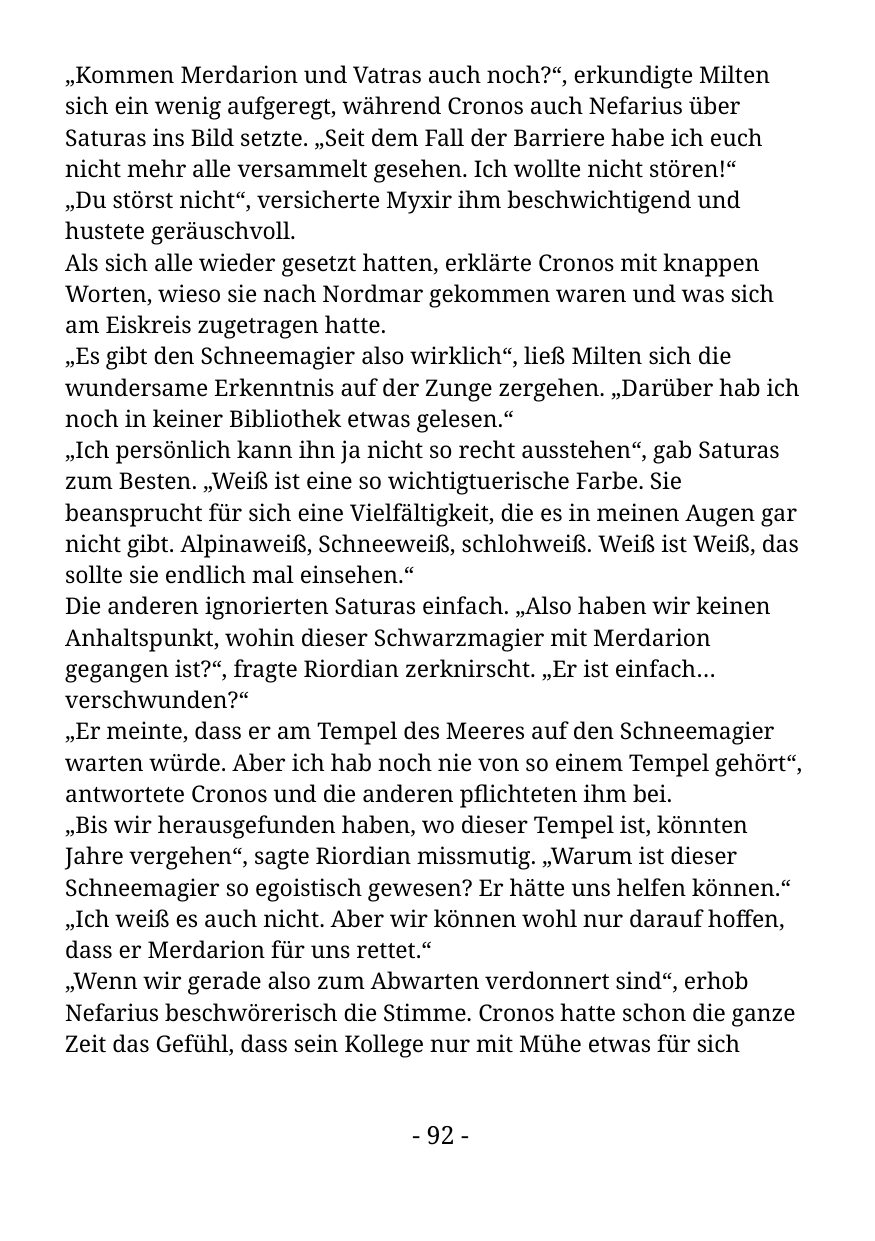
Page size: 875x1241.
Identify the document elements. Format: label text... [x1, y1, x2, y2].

text „Kommen Merdarion und Vatras auch noch?“, erkundigte Milten sich ein wenig aufgeregt, während Cronos auch Nefarius über Saturas ins Bild setzte. „Seit dem Fall der Barriere habe ich euch nicht mehr alle versammelt gesehen. Ich wollte nicht stören!“ „Du störst nicht“, versicherte Myxir ihm beschwichtigend und hustete geräuschvoll. Als sich alle wieder gesetzt hatten, erklärte Cronos mit knappen Worten, wieso sie nach Nordmar gekommen waren und was sich am Eiskreis zugetragen hatte. „Es gibt den Schneemagier also wirklich“, ließ Milten sich die wundersame Erkenntnis auf der Zunge zergehen. „Darüber hab ich noch in keiner Bibliothek etwas gelesen.“ „Ich persönlich kann ihn ja nicht so recht ausstehen“, gab Saturas zum Besten. „Weiß ist eine so wichtigtuerische Farbe. Sie beansprucht für sich eine Vielfältigkeit, die es in meinen Augen gar nicht gibt. Alpinaweiß, Schneeweiß, schlohweiß. Weiß ist Weiß, das sollte sie endlich mal einsehen.“ Die anderen ignorierten Saturas einfach. „Also haben wir keinen Anhaltspunkt, wohin dieser Schwarzmagier mit Merdarion gegangen ist?“, fragte Riordian zerknirscht. „Er ist einfach… verschwunden?“ „Er meinte, dass er am Tempel des Meeres auf den Schneemagier warten würde. Aber ich hab noch nie von so einem Tempel gehört“, antwortete Cronos und die anderen pflichteten ihm bei. „Bis wir herausgefunden haben, wo dieser Tempel ist, könnten Jahre vergehen“, sagte Riordian missmutig. „Warum ist dieser Schneemagier so egoistisch gewesen? Er hätte uns helfen können.“ „Ich weiß es auch nicht. Aber wir können wohl nur darauf hoffen, dass er Merdarion für uns rettet.“ „Wenn wir gerade also zum Abwarten verdonnert sind“, erhob Nefarius beschwörerisch die Stimme. Cronos hatte schon die ganze Zeit das Gefühl, dass sein Kollege nur mit Mühe etwas für sich [65, 59, 809, 1059]
